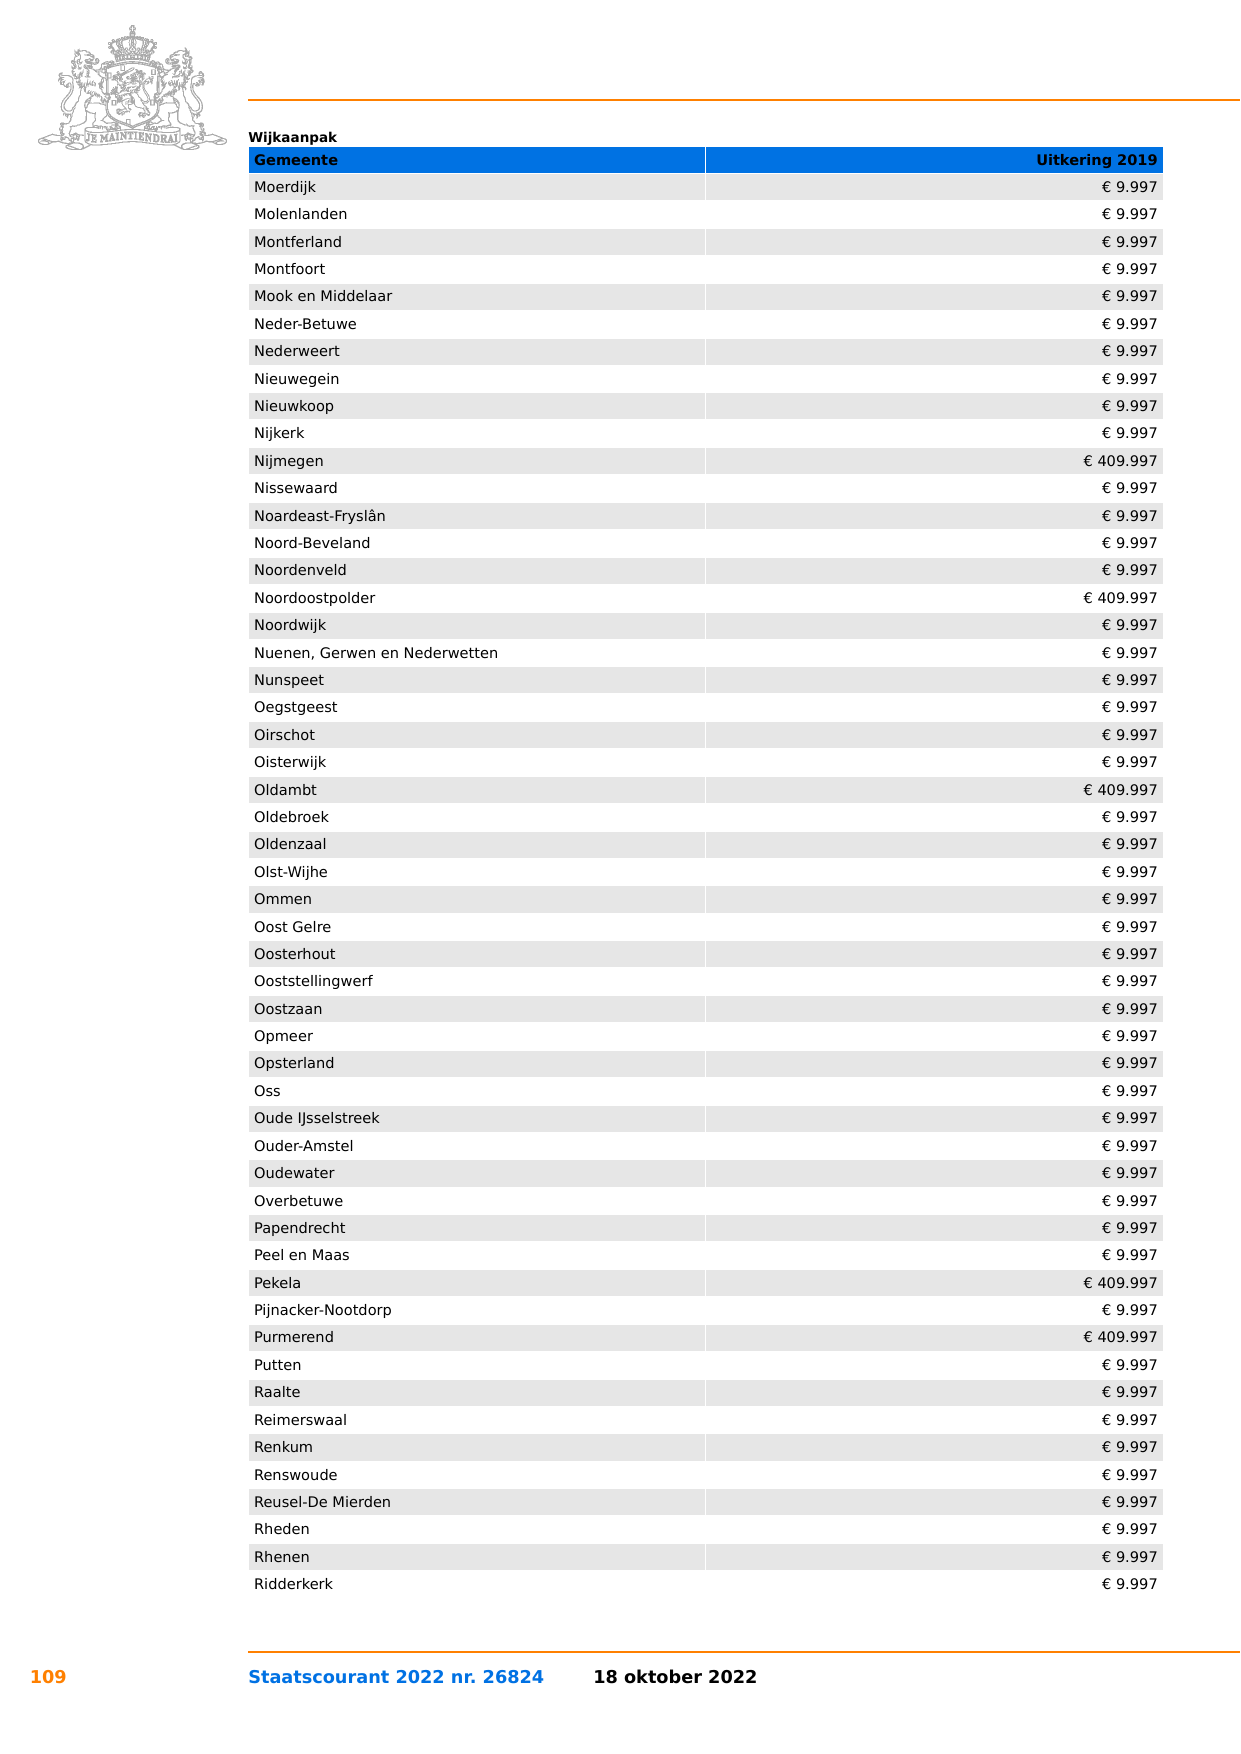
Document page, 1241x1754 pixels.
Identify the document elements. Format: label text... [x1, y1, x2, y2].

table_cell € 409.997 [706, 585, 1163, 611]
table_cell € 9.997 [706, 722, 1163, 748]
table_cell € 9.997 [706, 201, 1163, 228]
table_cell Pijnacker-Nootdorp [249, 1297, 705, 1324]
table_cell € 9.997 [706, 667, 1163, 693]
table_cell Opmeer [249, 1023, 705, 1050]
table_cell € 409.997 [706, 1270, 1163, 1296]
table_cell Oude IJsselstreek [249, 1106, 705, 1132]
table_cell € 409.997 [706, 777, 1163, 803]
table_cell € 9.997 [706, 1078, 1163, 1104]
table_cell € 9.997 [706, 311, 1163, 337]
table_cell Nuenen, Gerwen en Nederwetten [249, 640, 705, 666]
picture [38, 25, 227, 150]
table_cell Noordoostpolder [249, 585, 705, 611]
table_cell € 9.997 [706, 1352, 1163, 1378]
table_cell € 9.997 [706, 1243, 1163, 1269]
table_cell € 9.997 [706, 475, 1163, 502]
table_cell € 9.997 [706, 558, 1163, 584]
table_cell € 409.997 [706, 1325, 1163, 1351]
table_cell Nijmegen [249, 448, 705, 474]
table_cell € 9.997 [706, 393, 1163, 419]
table_cell € 9.997 [706, 256, 1163, 283]
table_cell € 9.997 [706, 996, 1163, 1022]
table_cell € 9.997 [706, 174, 1163, 200]
table_cell € 9.997 [706, 749, 1163, 776]
table_cell € 9.997 [706, 421, 1163, 447]
table_cell € 9.997 [706, 695, 1163, 721]
table_cell Noordenveld [249, 558, 705, 584]
table_cell € 9.997 [706, 1571, 1163, 1598]
table_cell € 9.997 [706, 284, 1163, 310]
table_cell € 9.997 [706, 832, 1163, 858]
table_cell € 9.997 [706, 229, 1163, 255]
table_cell Olst-Wijhe [249, 859, 705, 885]
table_cell Oldebroek [249, 804, 705, 831]
table_cell € 9.997 [706, 1188, 1163, 1214]
table_cell Montferland [249, 229, 705, 255]
table_cell Pekela [249, 1270, 705, 1296]
table_cell Mook en Middelaar [249, 284, 705, 310]
table_cell Oldambt [249, 777, 705, 803]
table_cell Purmerend [249, 1325, 705, 1351]
table_cell Reimerswaal [249, 1407, 705, 1433]
table_cell € 9.997 [706, 1297, 1163, 1324]
table_cell Gemeente [249, 147, 705, 173]
table_cell € 9.997 [706, 640, 1163, 666]
table_cell Oisterwijk [249, 749, 705, 776]
table_cell Ommen [249, 886, 705, 913]
table_cell € 9.997 [706, 1489, 1163, 1515]
table_cell € 9.997 [706, 1023, 1163, 1050]
table_cell Rhenen [249, 1544, 705, 1570]
table_cell Neder-Betuwe [249, 311, 705, 337]
table_cell Overbetuwe [249, 1188, 705, 1214]
table_cell Noord-Beveland [249, 530, 705, 557]
table_cell Oss [249, 1078, 705, 1104]
table_cell Rheden [249, 1516, 705, 1543]
table_cell € 9.997 [706, 859, 1163, 885]
table_cell Ouder-Amstel [249, 1133, 705, 1159]
table_cell Ridderkerk [249, 1571, 705, 1598]
table_cell € 9.997 [706, 339, 1163, 365]
table_cell Uitkering 2019 [706, 147, 1163, 173]
table_cell € 9.997 [706, 1051, 1163, 1077]
table_cell Nissewaard [249, 475, 705, 502]
table_cell € 9.997 [706, 969, 1163, 995]
table_cell € 9.997 [706, 1516, 1163, 1543]
table_cell € 9.997 [706, 613, 1163, 639]
table_cell € 9.997 [706, 1407, 1163, 1433]
table_cell € 9.997 [706, 503, 1163, 529]
table_cell Opsterland [249, 1051, 705, 1077]
table_cell Nunspeet [249, 667, 705, 693]
table_cell € 9.997 [706, 804, 1163, 831]
table_cell Oirschot [249, 722, 705, 748]
table_cell Papendrecht [249, 1215, 705, 1241]
table_cell Molenlanden [249, 201, 705, 228]
table_cell Noardeast-Fryslân [249, 503, 705, 529]
table_cell Oostzaan [249, 996, 705, 1022]
table_cell Moerdijk [249, 174, 705, 200]
table_cell Noordwijk [249, 613, 705, 639]
table_cell Nieuwkoop [249, 393, 705, 419]
table_cell Peel en Maas [249, 1243, 705, 1269]
table_cell € 9.997 [706, 366, 1163, 392]
table_cell Montfoort [249, 256, 705, 283]
table_cell Oost Gelre [249, 914, 705, 940]
table_cell Oldenzaal [249, 832, 705, 858]
table_cell € 9.997 [706, 1133, 1163, 1159]
table_cell Reusel-De Mierden [249, 1489, 705, 1515]
table_cell Nijkerk [249, 421, 705, 447]
table_cell € 9.997 [706, 941, 1163, 967]
table_cell € 9.997 [706, 1434, 1163, 1461]
table_cell € 9.997 [706, 914, 1163, 940]
table_cell Oegstgeest [249, 695, 705, 721]
table_cell Raalte [249, 1380, 705, 1406]
table_cell € 9.997 [706, 1462, 1163, 1488]
table_cell Nederweert [249, 339, 705, 365]
table_cell Ooststellingwerf [249, 969, 705, 995]
table_cell € 9.997 [706, 1160, 1163, 1187]
table_header Wijkaanpak [248, 130, 1163, 146]
table_cell Renkum [249, 1434, 705, 1461]
table_cell € 9.997 [706, 1106, 1163, 1132]
table_cell € 9.997 [706, 1544, 1163, 1570]
table_cell € 9.997 [706, 886, 1163, 913]
table_cell € 409.997 [706, 448, 1163, 474]
table_cell € 9.997 [706, 1215, 1163, 1241]
table_cell Putten [249, 1352, 705, 1378]
table_cell Renswoude [249, 1462, 705, 1488]
table_cell Nieuwegein [249, 366, 705, 392]
table_cell € 9.997 [706, 1380, 1163, 1406]
table_cell Oosterhout [249, 941, 705, 967]
table_cell € 9.997 [706, 530, 1163, 557]
table_cell Oudewater [249, 1160, 705, 1187]
